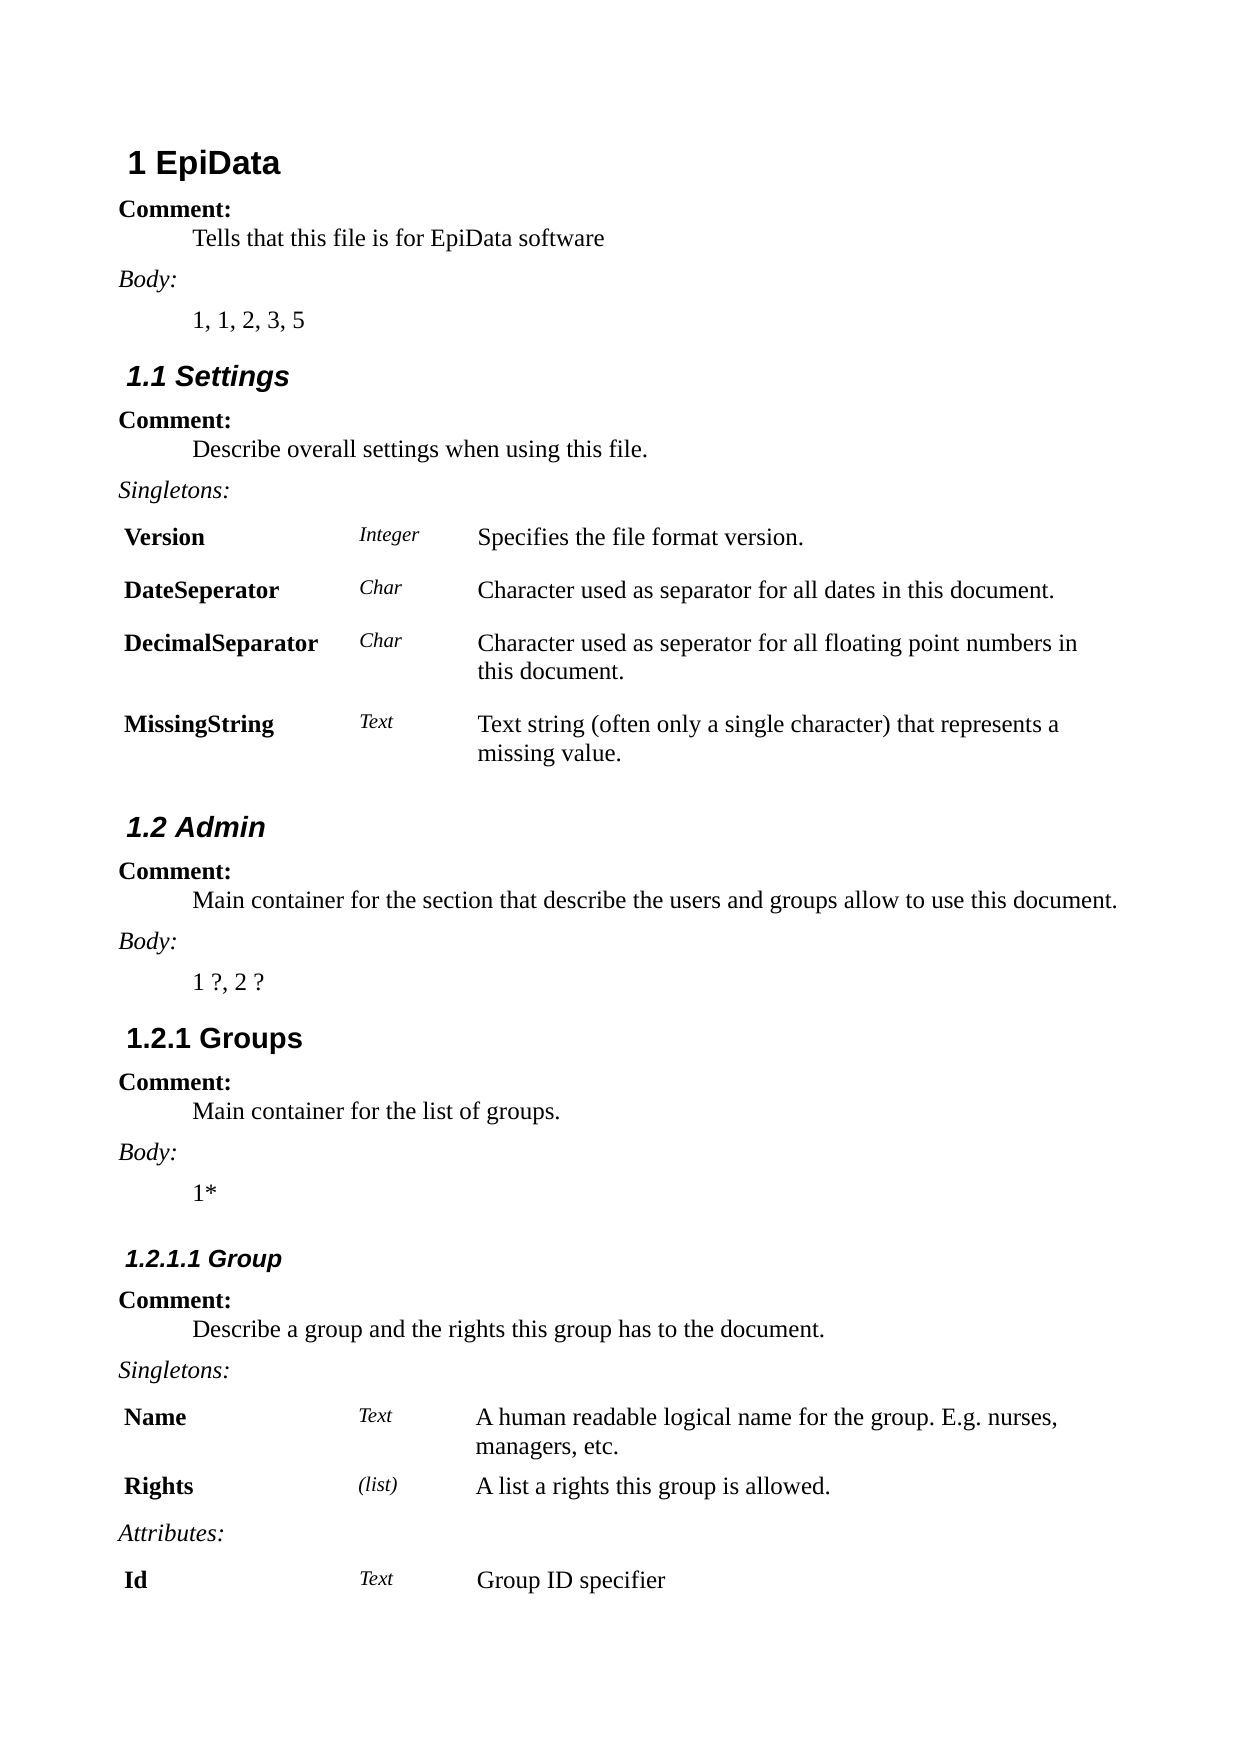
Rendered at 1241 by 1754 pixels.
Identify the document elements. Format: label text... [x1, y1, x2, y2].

text Describe overall settings when using this file. [118, 434, 1122, 463]
table_header Id [118, 1560, 353, 1600]
text Comment: [118, 194, 1122, 223]
text 1* [118, 1178, 1122, 1207]
text Singletons: [118, 1356, 1122, 1384]
text Comment: [118, 1067, 1122, 1096]
subtitle EpiData [118, 143, 1122, 182]
subtitle Settings [118, 359, 1122, 393]
text 1 ?, 2 ? [118, 967, 1122, 996]
text Comment: [118, 405, 1122, 434]
table_cell MissingString [118, 704, 353, 785]
table_cell Text string (often only a single character) that represents a missing value. [471, 704, 1122, 785]
table_cell Text [353, 704, 471, 785]
text Describe a group and the rights this group has to the document. [118, 1314, 1122, 1343]
subtitle Admin [118, 810, 1122, 843]
table_header Name [118, 1397, 352, 1466]
table_header Group ID specifier [471, 1560, 1122, 1600]
table_cell Char [353, 569, 471, 622]
text Body: [118, 264, 1122, 293]
text 1, 1, 2, 3, 5 [118, 306, 1122, 334]
table_cell Rights [118, 1466, 352, 1506]
table_cell DecimalSeparator [118, 622, 353, 703]
table_header Specifies the file format version. [471, 517, 1122, 569]
text Comment: [118, 856, 1122, 885]
text Tells that this file is for EpiData software [118, 223, 1122, 252]
table_cell DateSeperator [118, 569, 353, 622]
table_header Integer [353, 517, 471, 569]
table_cell (list) [353, 1466, 469, 1506]
subtitle Groups [118, 1021, 1122, 1054]
text Attributes: [118, 1518, 1122, 1547]
text Comment: [118, 1286, 1122, 1314]
table_header Text [353, 1560, 471, 1600]
text Singletons: [118, 475, 1122, 504]
text Main container for the section that describe the users and groups allow to use this document. [118, 885, 1122, 913]
table_header A human readable logical name for the group. E.g. nurses, managers, etc. [470, 1397, 1122, 1466]
table_header Text [353, 1397, 469, 1466]
text Body: [118, 926, 1122, 955]
table_cell Char [353, 622, 471, 703]
text Body: [118, 1137, 1122, 1166]
table_cell Character used as separator for all dates in this document. [471, 569, 1122, 622]
table_header Version [118, 517, 353, 569]
table_cell A list a rights this group is allowed. [470, 1466, 1122, 1506]
text Main container for the list of groups. [118, 1096, 1122, 1124]
table_cell Character used as seperator for all floating point numbers in this document. [471, 622, 1122, 703]
subtitle Group [118, 1244, 1122, 1273]
